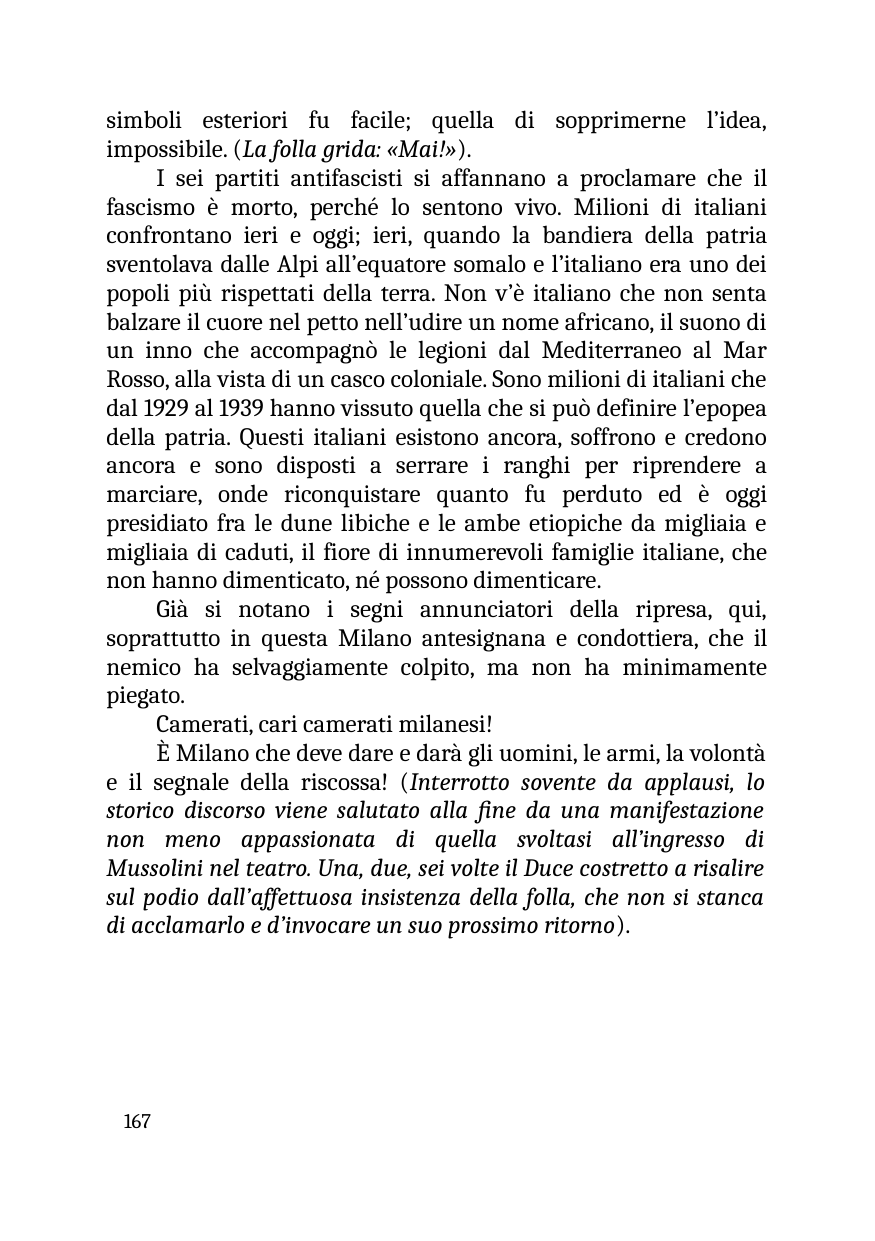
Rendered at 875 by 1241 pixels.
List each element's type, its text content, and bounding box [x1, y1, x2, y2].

text I sei partiti antifascisti si affannano a proclamare che il fascismo è morto, perché lo sentono vivo. Milioni di italiani confrontano ieri e oggi; ieri, quando la bandiera della patria sventolava dalle Alpi all’equatore somalo e l’italiano era uno dei popoli più rispettati della terra. Non v’è italiano che non senta balzare il cuore nel petto nell’udire un nome africano, il suono di un inno che accompagnò le legioni dal Mediterraneo al Mar Rosso, alla vista di un casco coloniale. Sono milioni di italiani che dal 1929 al 1939 hanno vissuto quella che si può definire l’epopea della patria. Questi italiani esistono ancora, soffrono e credono ancora e sono disposti a serrare i ranghi per riprendere a marciare, onde riconquistare quanto fu perduto ed è oggi presidiato fra le dune libiche e le ambe etiopiche da migliaia e migliaia di caduti, il fiore di innumerevoli famiglie italiane, che non hanno dimenticato, né possono dimenticare. [106, 164, 768, 595]
text Camerati, cari camerati milanesi! [106, 710, 768, 739]
text Già si notano i segni annunciatori della ripresa, qui, soprattutto in questa Milano antesignana e condottiera, che il nemico ha selvaggiamente colpito, ma non ha minimamente piegato. [106, 595, 768, 710]
text simboli esteriori fu facile; quella di sopprimerne l’idea, impossibile. (La folla grida: «Mai!»). [106, 106, 768, 164]
text È Milano che deve dare e darà gli uomini, le armi, la volontà e il segnale della riscossa! (Interrotto sovente da applausi, lo storico discorso viene salutato alla fine da una manifestazione non meno appassionata di quella svoltasi all’ingresso di Mussolini nel teatro. Una, due, sei volte il Duce costretto a risalire sul podio dall’affettuosa insistenza della folla, che non si stanca di acclamarlo e d’invocare un suo prossimo ritorno). [106, 739, 768, 940]
